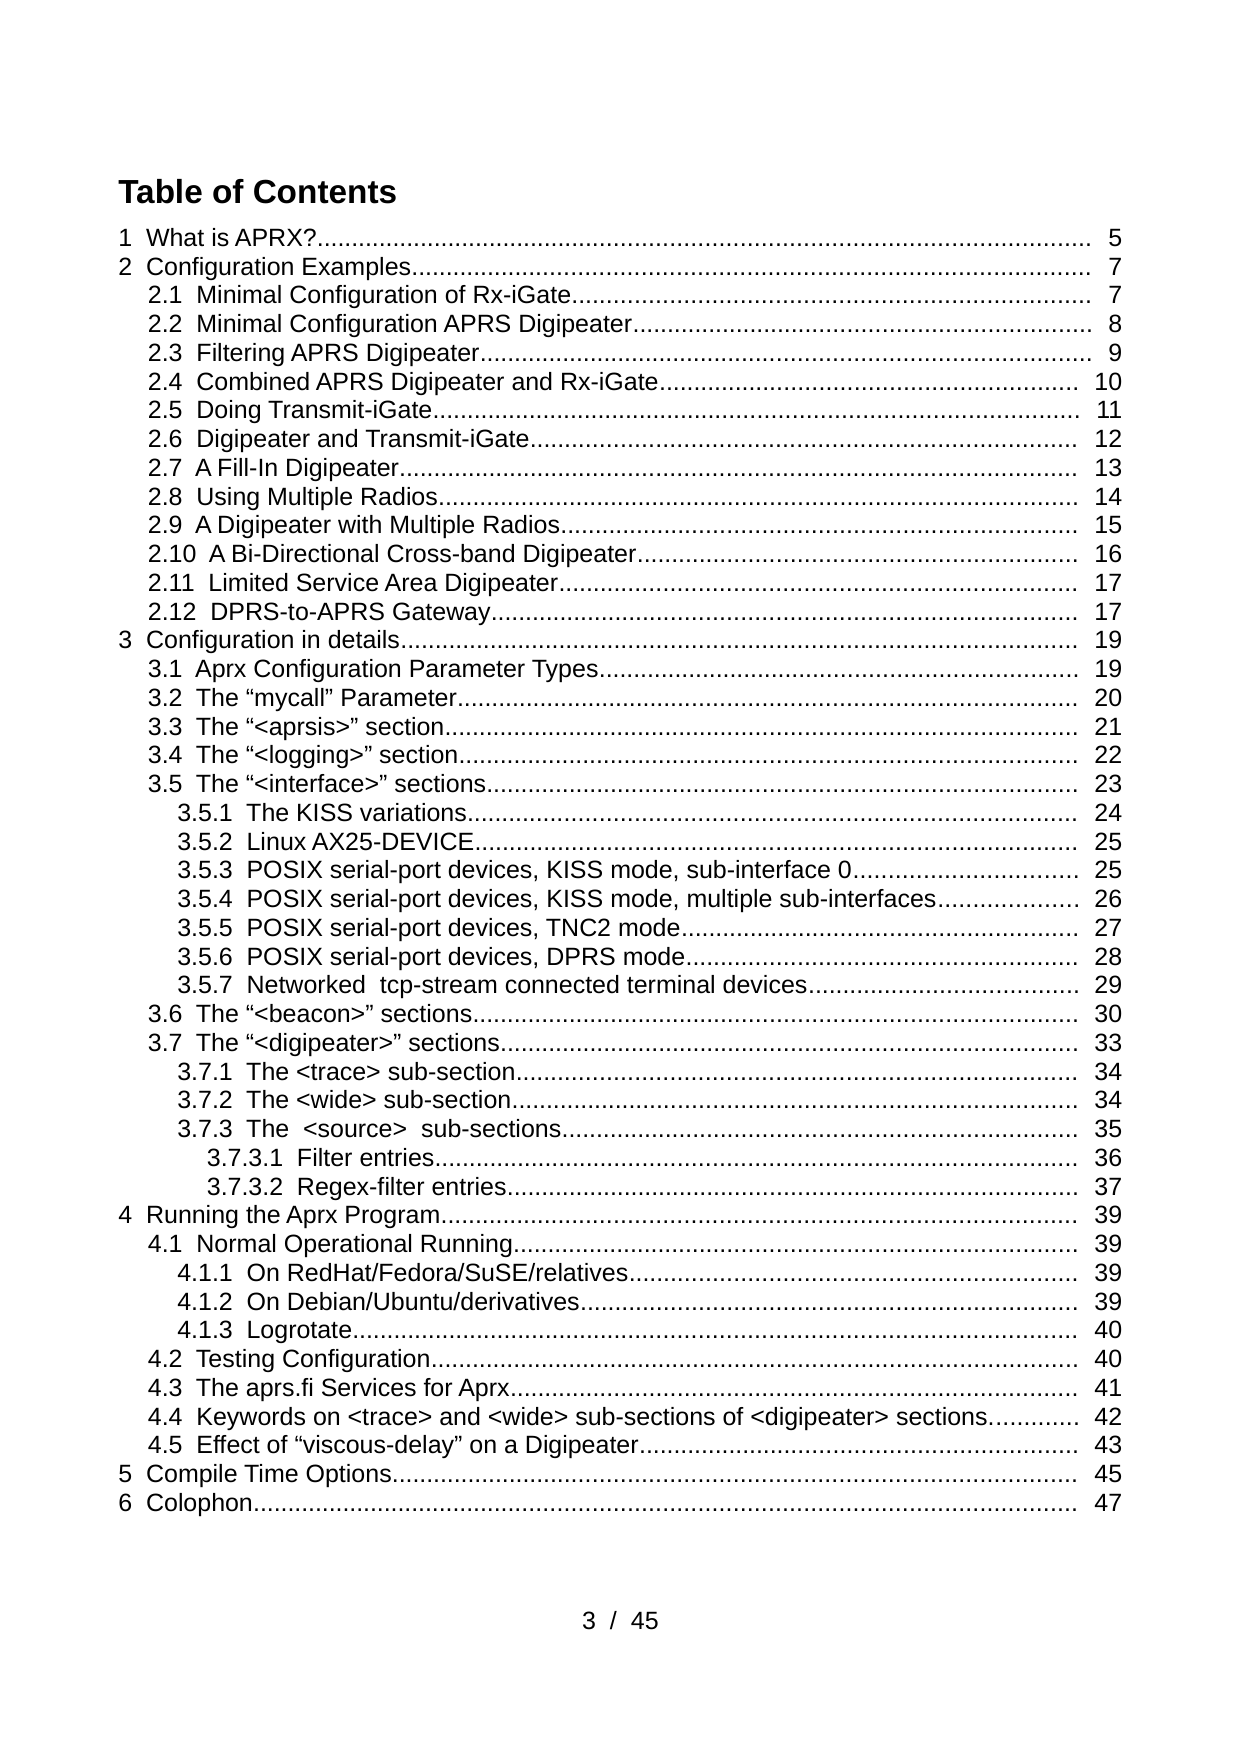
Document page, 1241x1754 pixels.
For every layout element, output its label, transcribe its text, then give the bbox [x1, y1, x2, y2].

text 3.6 The “<beacon>” sections 30 [148, 999, 1122, 1028]
text 4.2 Testing Configuration 40 [148, 1344, 1122, 1373]
text 4.1.3 Logrotate 40 [177, 1315, 1122, 1344]
text 3.5.5 POSIX serial-port devices, TNC2 mode 27 [177, 913, 1122, 942]
text 3.5.4 POSIX serial-port devices, KISS mode, multiple sub-interfaces 26 [177, 884, 1122, 913]
text 2.5 Doing Transmit-iGate 11 [148, 395, 1122, 424]
text 4.1.1 On RedHat/Fedora/SuSE/relatives 39 [177, 1258, 1122, 1287]
text 3.7.1 The <trace> sub-section 34 [177, 1057, 1122, 1085]
text 4.3 The aprs.fi Services for Aprx 41 [148, 1373, 1122, 1402]
text 4.1.2 On Debian/Ubuntu/derivatives 39 [177, 1287, 1122, 1315]
text 2.6 Digipeater and Transmit-iGate 12 [148, 424, 1122, 453]
text 3.5.2 Linux AX25-DEVICE 25 [177, 827, 1122, 855]
text 4.1 Normal Operational Running 39 [148, 1229, 1122, 1258]
text 3.5.1 The KISS variations 24 [177, 798, 1122, 827]
text 3.7.3.2 Regex-filter entries 37 [207, 1172, 1122, 1200]
subtitle Table of Contents [118, 172, 1122, 210]
text 3 Configuration in details 19 [118, 625, 1122, 654]
text 3.7.2 The <wide> sub-section 34 [177, 1085, 1122, 1114]
text 3.5.3 POSIX serial-port devices, KISS mode, sub-interface 0 25 [177, 855, 1122, 884]
text 6 Colophon 47 [118, 1488, 1122, 1517]
text 2.11 Limited Service Area Digipeater 17 [148, 568, 1122, 597]
text 2.2 Minimal Configuration APRS Digipeater 8 [148, 309, 1122, 338]
text 3.5.7 Networked tcp-stream connected terminal devices 29 [177, 970, 1122, 999]
text 2.4 Combined APRS Digipeater and Rx-iGate 10 [148, 367, 1122, 395]
text 3.4 The “<logging>” section 22 [148, 740, 1122, 769]
text 3.7.3 The <source> sub-sections 35 [177, 1114, 1122, 1143]
text 5 Compile Time Options 45 [118, 1459, 1122, 1488]
text 2.3 Filtering APRS Digipeater 9 [148, 338, 1122, 367]
text 3.1 Aprx Configuration Parameter Types 19 [148, 654, 1122, 683]
text 3.3 The “<aprsis>” section 21 [148, 712, 1122, 740]
text 4 Running the Aprx Program 39 [118, 1200, 1122, 1229]
text 4.4 Keywords on <trace> and <wide> sub-sections of <digipeater> sections. 42 [148, 1402, 1122, 1430]
text 3.7 The “<digipeater>” sections 33 [148, 1028, 1122, 1057]
text 3.2 The “mycall” Parameter 20 [148, 683, 1122, 712]
text 4.5 Effect of “viscous-delay” on a Digipeater 43 [148, 1430, 1122, 1459]
text 2.1 Minimal Configuration of Rx-iGate 7 [148, 280, 1122, 309]
text 3.5.6 POSIX serial-port devices, DPRS mode 28 [177, 942, 1122, 970]
text 3.5 The “<interface>” sections 23 [148, 769, 1122, 798]
text 2.7 A Fill-In Digipeater 13 [148, 453, 1122, 482]
text 3.7.3.1 Filter entries 36 [207, 1143, 1122, 1172]
text 1 What is APRX? 5 [118, 223, 1122, 252]
text 2.12 DPRS-to-APRS Gateway 17 [148, 597, 1122, 625]
text 2.8 Using Multiple Radios 14 [148, 482, 1122, 510]
text 2 Configuration Examples 7 [118, 252, 1122, 280]
text 2.9 A Digipeater with Multiple Radios 15 [148, 510, 1122, 539]
text 2.10 A Bi-Directional Cross-band Digipeater 16 [148, 539, 1122, 568]
